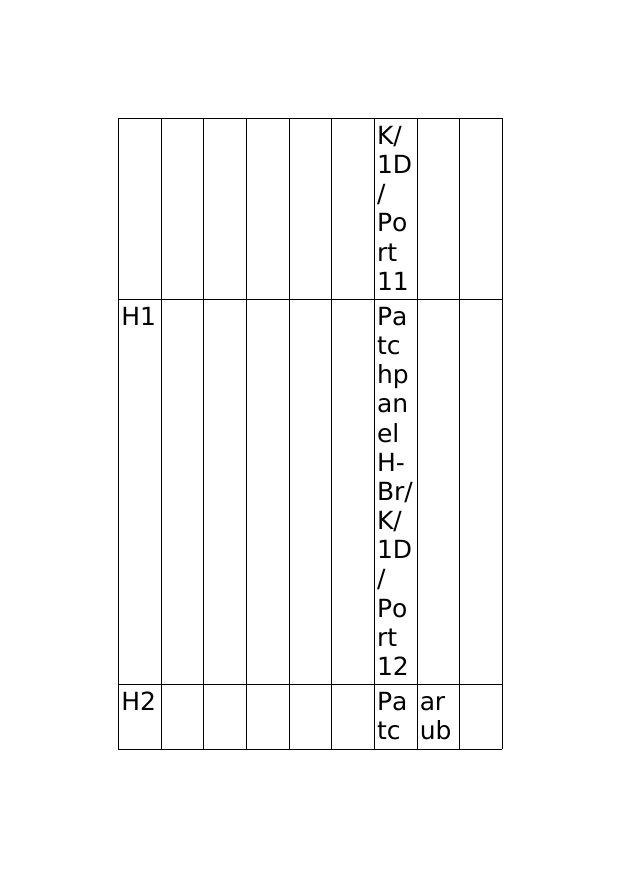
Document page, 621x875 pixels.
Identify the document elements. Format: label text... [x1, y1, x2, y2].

table_cell [290, 119, 331, 299]
table_cell H1 [119, 300, 161, 684]
table_cell [162, 119, 203, 299]
table_cell [247, 300, 289, 684]
table_cell Patc [375, 685, 417, 748]
table_cell K/1D / Port 11 [375, 119, 417, 299]
table_cell H2 [119, 685, 161, 748]
table_cell [418, 119, 459, 299]
table_cell Patchpanel H-Br/K/1D / Port 12 [375, 300, 417, 684]
table_cell [162, 685, 203, 748]
table_cell [119, 119, 161, 299]
table_cell arub [418, 685, 459, 748]
table_cell [460, 685, 502, 748]
table_cell [247, 685, 289, 748]
table_cell [204, 300, 246, 684]
table_cell [332, 300, 374, 684]
table_cell [332, 119, 374, 299]
table_cell [460, 300, 502, 684]
table_cell [290, 685, 331, 748]
table_cell [418, 300, 459, 684]
table_cell [162, 300, 203, 684]
table_cell [460, 119, 502, 299]
table_cell [204, 685, 246, 748]
table_cell [204, 119, 246, 299]
table_cell [332, 685, 374, 748]
table_cell [290, 300, 331, 684]
table_cell [247, 119, 289, 299]
